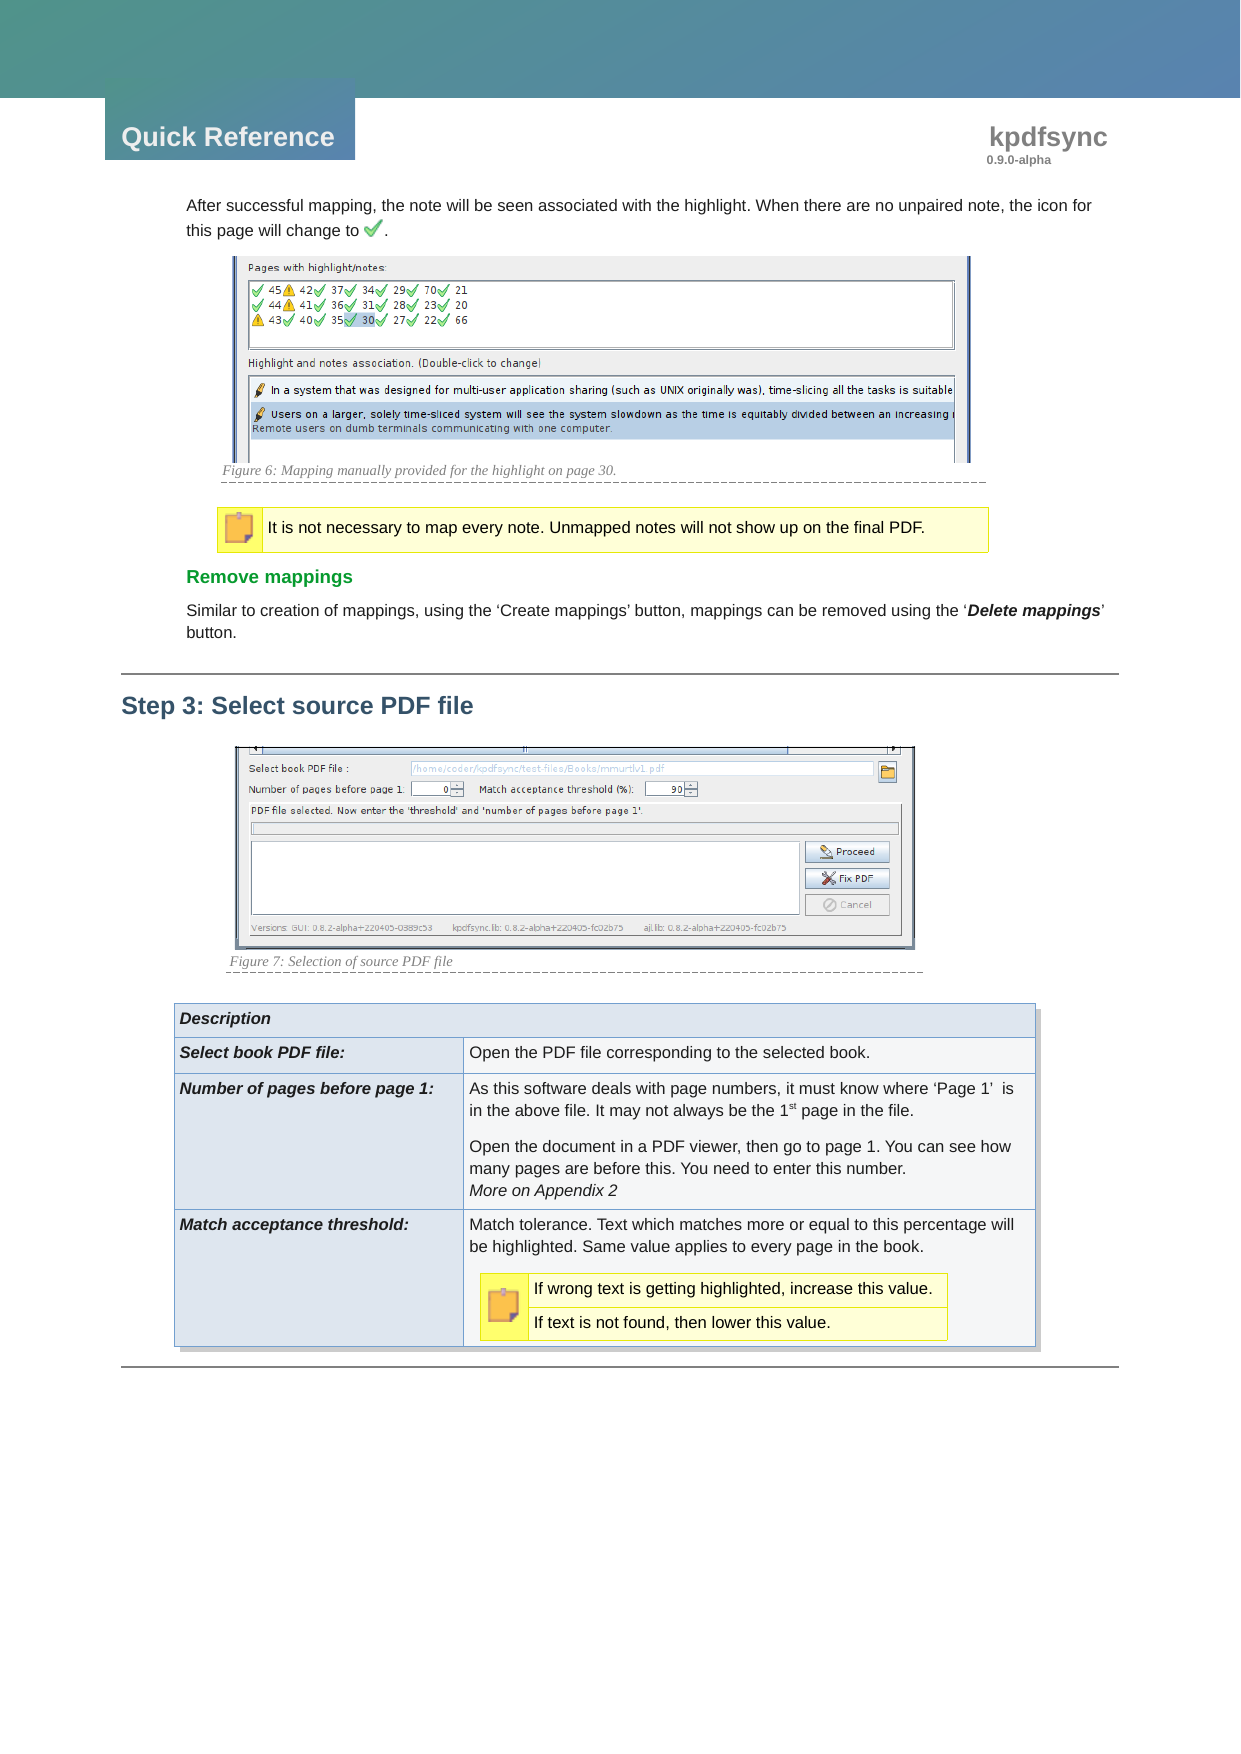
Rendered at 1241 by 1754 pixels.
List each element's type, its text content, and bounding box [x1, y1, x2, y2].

table_cell Number of pages before page 1: [175, 1074, 463, 1209]
table_header [218, 508, 262, 552]
picture [232, 256, 971, 463]
table_header Description [175, 1004, 1035, 1037]
text Similar to creation of mappings, using the ‘Create mappings’ button, mappings can be removed using the ‘Delete mappings’ button. [186, 600, 1119, 642]
picture [234, 748, 915, 942]
subtitle Remove mappings [186, 566, 1119, 588]
table_header If wrong text is getting highlighted, increase this value. [529, 1274, 947, 1307]
picture [224, 512, 254, 543]
table_cell Open the PDF file corresponding to the selected book. [464, 1038, 1035, 1073]
table_header [481, 1274, 528, 1340]
table_cell Match acceptance threshold: [175, 1210, 463, 1346]
table_cell Select book PDF file: [175, 1038, 463, 1073]
text Figure 6: Mapping manually provided for the highlight on page 30. [222, 463, 983, 479]
table_cell If text is not found, then lower this value. [529, 1308, 947, 1340]
picture [487, 1288, 521, 1322]
table_header It is not necessary to map every note. Unmapped notes will not show up on the final PDF. [263, 508, 988, 552]
text Figure 7: Selection of source PDF file [229, 942, 920, 969]
text After successful mapping, the note will be seen associated with the highlight. When there are no unpaired note, the icon for this page will change to . [186, 196, 1119, 240]
subtitle Step 3: Select source PDF file [121, 691, 1119, 720]
picture [363, 218, 384, 238]
table_cell As this software deals with page numbers, it must know where ‘Page 1’ is in the above file. It may not always be the 1st page in the file. Open the document in a PDF viewer, then go to page 1. You can see how many pages are before this. You need to enter this number. More on Appendix 2 [464, 1074, 1035, 1209]
table_cell Match tolerance. Text which matches more or equal to this percentage will be highlighted. Same value applies to every page in the book. [464, 1210, 1035, 1346]
